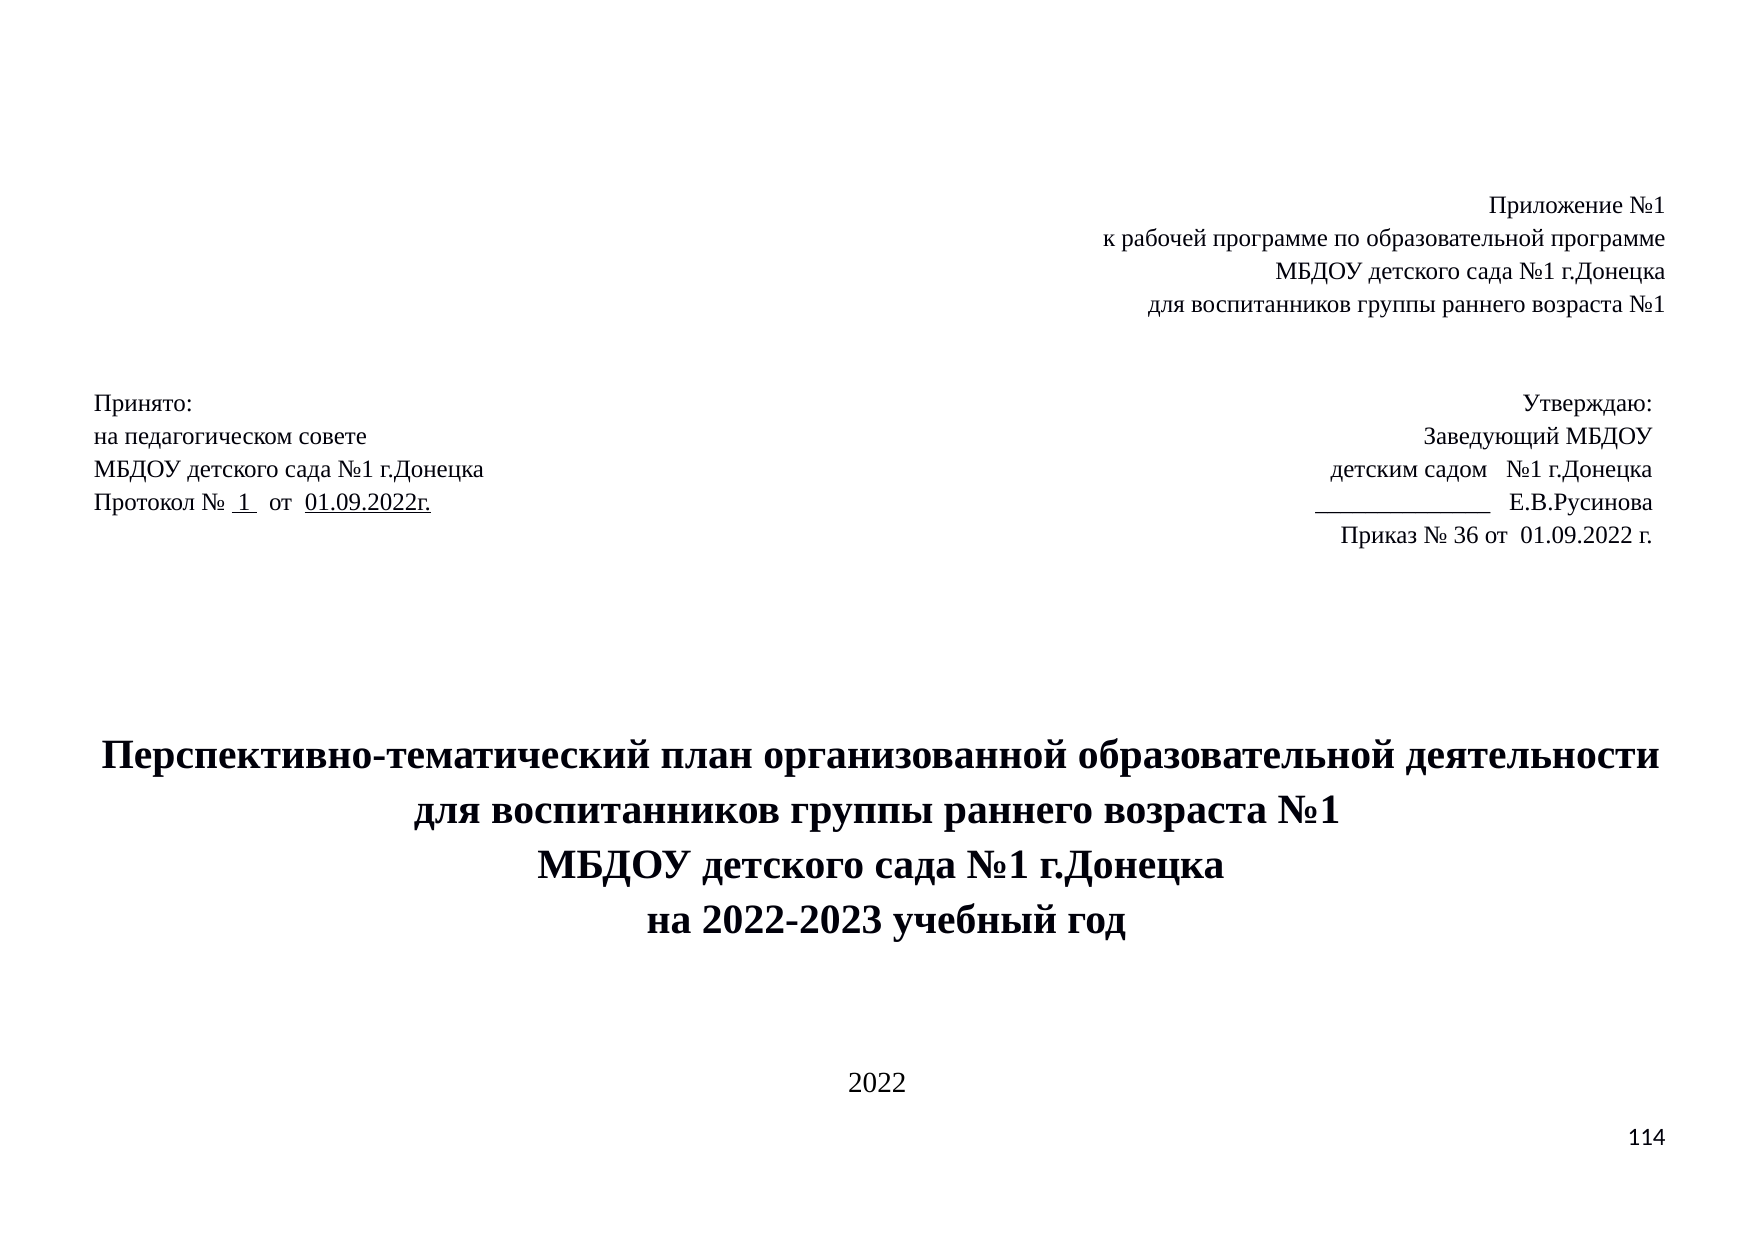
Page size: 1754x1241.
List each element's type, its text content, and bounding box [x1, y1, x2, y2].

text к рабочей программе по образовательной программе [88, 223, 1665, 251]
text Приложение №1 [88, 190, 1665, 218]
table_header Принято: на педагогическом совете МБДОУ детского сада №1 г.Донецка Протокол № 1 от 01.09.2022г. [76, 388, 565, 630]
text МБДОУ детского сада №1 г.Донецка [88, 839, 1665, 887]
text Перспективно-тематический план организованной образовательной деятельности для воспитанников группы раннего возраста №1 [88, 729, 1665, 832]
table_header Утверждаю: Заведующий МБДОУ детским садом №1 г.Донецка ______________ Е.В.Русинова Приказ № 36 от 01.09.2022 г. [565, 388, 1664, 630]
text на 2022-2023 учебный год [88, 894, 1665, 942]
text 2022 [88, 1065, 1665, 1099]
text МБДОУ детского сада №1 г.Донецка [88, 256, 1665, 284]
text для воспитанников группы раннего возраста №1 [88, 289, 1665, 317]
